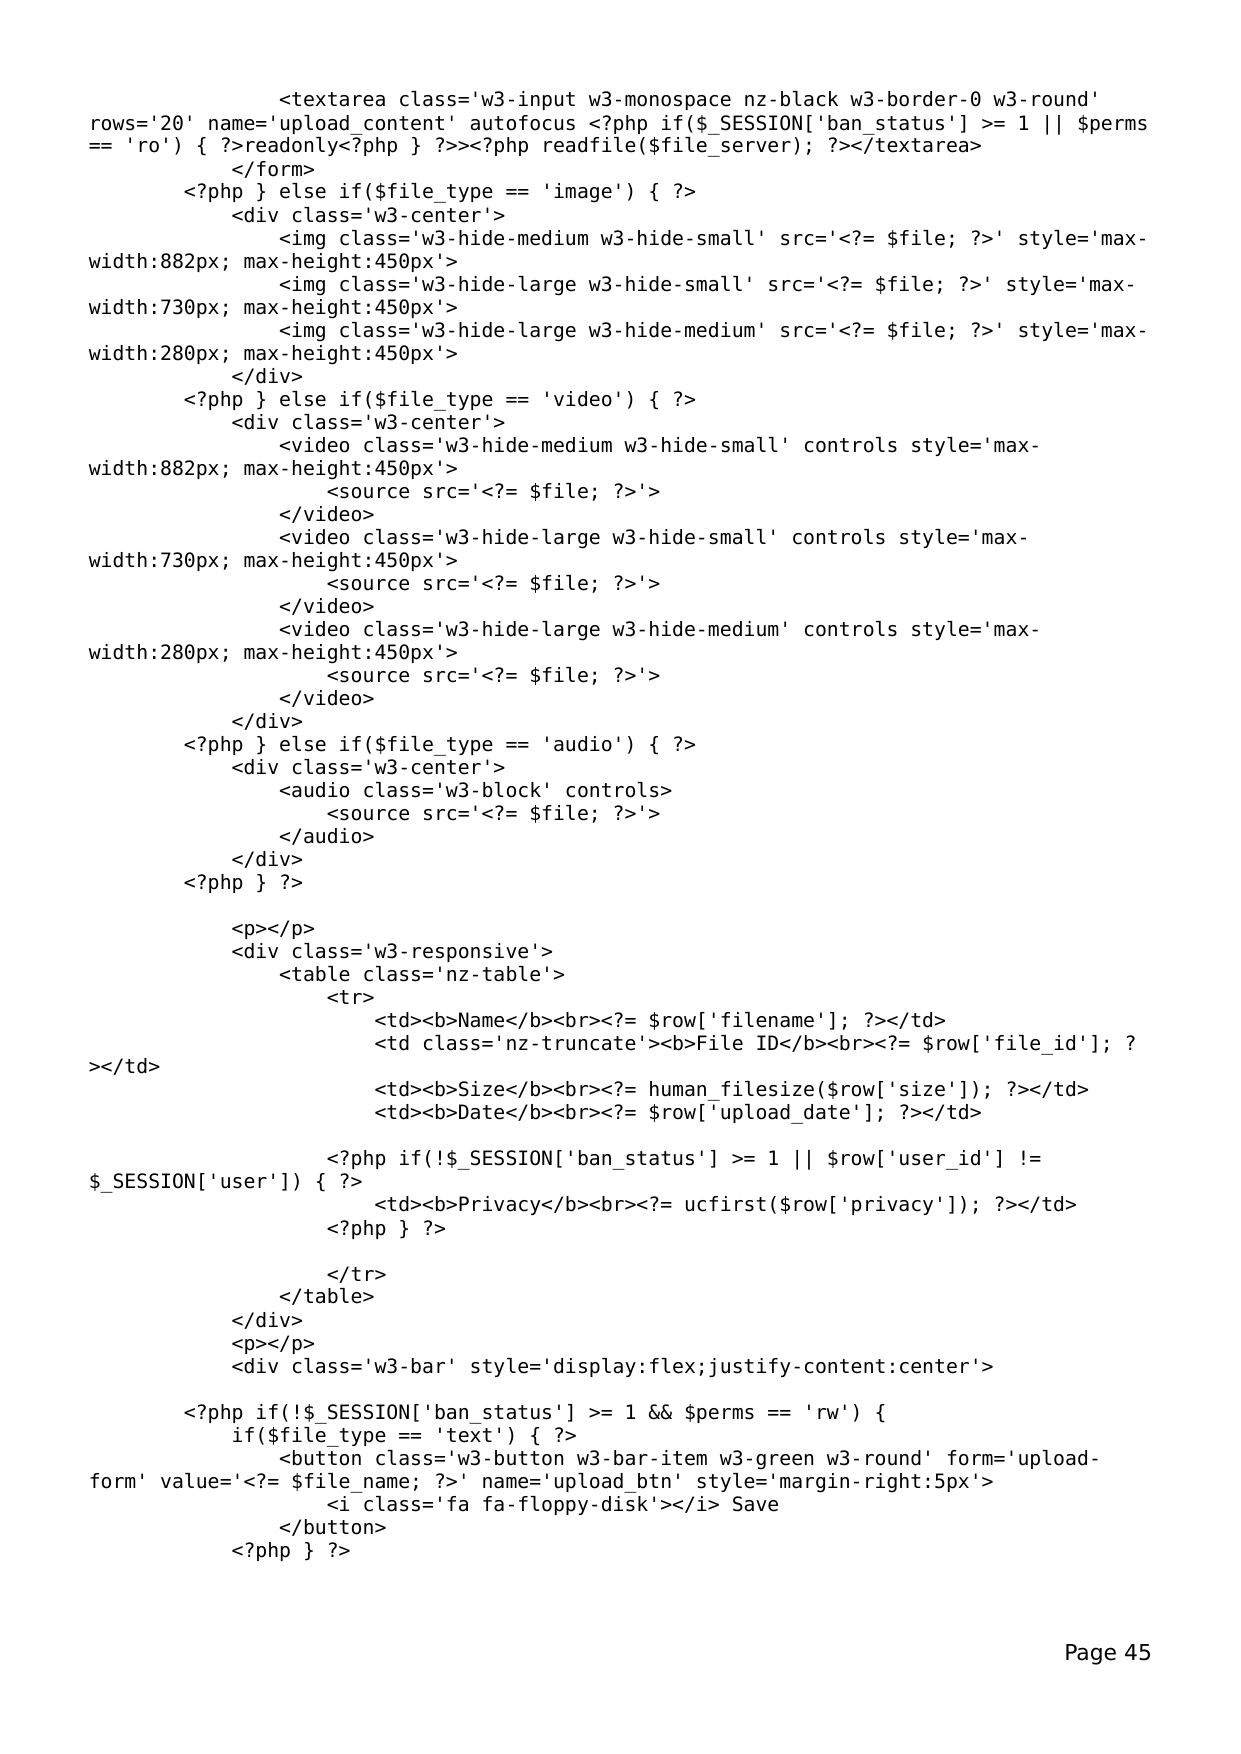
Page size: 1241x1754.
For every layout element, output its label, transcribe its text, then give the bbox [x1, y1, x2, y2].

text </div> [88, 365, 1152, 388]
text <table class='nz-table'> [88, 963, 1152, 986]
text <div class='w3-center'> [88, 756, 1152, 779]
text <td class='nz-truncate'><b>File ID</b><br><?= $row['file_id']; ?></td> [88, 1032, 1152, 1078]
text <source src='<?= $file; ?>'> [88, 480, 1152, 503]
text </table> [88, 1286, 1152, 1309]
text <video class='w3-hide-large w3-hide-medium' controls style='max-width:280px; max-height:450px'> [88, 618, 1152, 664]
text <tr> [88, 986, 1152, 1009]
text <i class='fa fa-floppy-disk'></i> Save [88, 1493, 1152, 1516]
text <?php } ?> [88, 871, 1152, 894]
text </video> [88, 595, 1152, 618]
text <div class='w3-bar' style='display:flex;justify-content:center'> [88, 1355, 1152, 1378]
text <div class='w3-center'> [88, 204, 1152, 227]
text </form> [88, 158, 1152, 181]
text <td><b>Date</b><br><?= $row['upload_date']; ?></td> [88, 1101, 1152, 1124]
text <video class='w3-hide-large w3-hide-small' controls style='max-width:730px; max-height:450px'> [88, 526, 1152, 572]
text </tr> [88, 1263, 1152, 1286]
text <img class='w3-hide-large w3-hide-medium' src='<?= $file; ?>' style='max-width:280px; max-height:450px'> [88, 319, 1152, 365]
text <video class='w3-hide-medium w3-hide-small' controls style='max-width:882px; max-height:450px'> [88, 434, 1152, 480]
text <source src='<?= $file; ?>'> [88, 664, 1152, 687]
text </video> [88, 503, 1152, 526]
text <p></p> [88, 1332, 1152, 1355]
text <div class='w3-responsive'> [88, 940, 1152, 963]
text <td><b>Name</b><br><?= $row['filename']; ?></td> [88, 1009, 1152, 1032]
text </div> [88, 1309, 1152, 1332]
text <source src='<?= $file; ?>'> [88, 572, 1152, 595]
text <td><b>Size</b><br><?= human_filesize($row['size']); ?></td> [88, 1078, 1152, 1101]
text <?php } else if($file_type == 'image') { ?> [88, 181, 1152, 204]
text <td><b>Privacy</b><br><?= ucfirst($row['privacy']); ?></td> [88, 1193, 1152, 1217]
text </audio> [88, 825, 1152, 848]
text if($file_type == 'text') { ?> [88, 1424, 1152, 1447]
text <?php } ?> [88, 1217, 1152, 1239]
text <?php } else if($file_type == 'video') { ?> [88, 388, 1152, 411]
text </div> [88, 710, 1152, 733]
text </video> [88, 687, 1152, 710]
text </button> [88, 1516, 1152, 1539]
text <textarea class='w3-input w3-monospace nz-black w3-border-0 w3-round' rows='20' name='upload_content' autofocus <?php if($_SESSION['ban_status'] >= 1 || $perms == 'ro') { ?>readonly<?php } ?>><?php readfile($file_server); ?></textarea> [88, 88, 1152, 158]
text <?php if(!$_SESSION['ban_status'] >= 1 || $row['user_id'] != $_SESSION['user']) { ?> [88, 1147, 1152, 1193]
text <img class='w3-hide-medium w3-hide-small' src='<?= $file; ?>' style='max-width:882px; max-height:450px'> [88, 227, 1152, 273]
text <?php } ?> [88, 1539, 1152, 1562]
text <div class='w3-center'> [88, 411, 1152, 434]
text <?php } else if($file_type == 'audio') { ?> [88, 733, 1152, 756]
text </div> [88, 848, 1152, 871]
text <?php if(!$_SESSION['ban_status'] >= 1 && $perms == 'rw') { [88, 1401, 1152, 1424]
text <img class='w3-hide-large w3-hide-small' src='<?= $file; ?>' style='max-width:730px; max-height:450px'> [88, 273, 1152, 319]
text <p></p> [88, 917, 1152, 940]
text <source src='<?= $file; ?>'> [88, 802, 1152, 825]
text <button class='w3-button w3-bar-item w3-green w3-round' form='upload-form' value='<?= $file_name; ?>' name='upload_btn' style='margin-right:5px'> [88, 1447, 1152, 1493]
text <audio class='w3-block' controls> [88, 779, 1152, 802]
